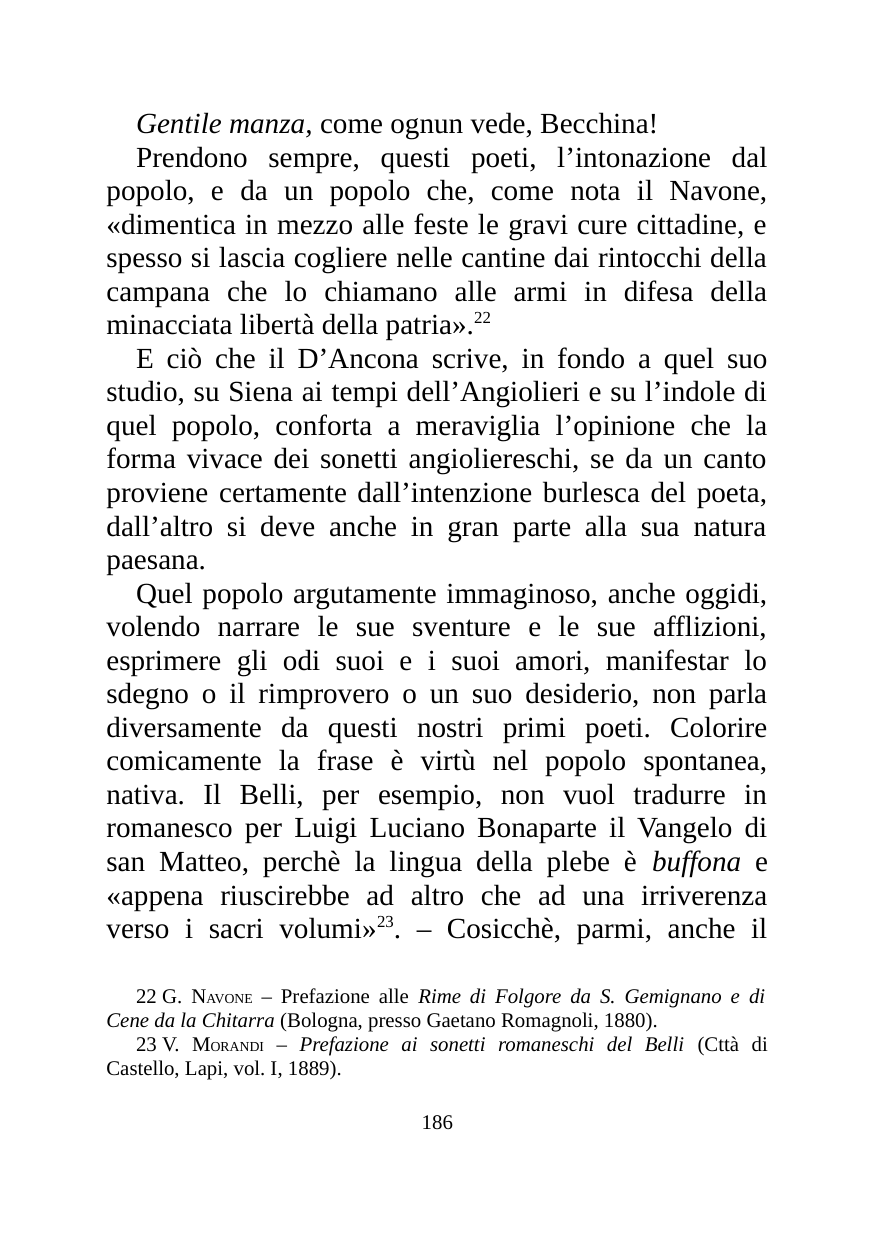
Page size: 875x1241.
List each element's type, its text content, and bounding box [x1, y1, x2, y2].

text V. Morandi – Prefazione ai sonetti romaneschi del Belli (Cttà di Castello, Lapi, vol. I, 1889). [106, 1032, 768, 1080]
text Gentile manza, come ognun vede, Becchina! [106, 106, 768, 140]
text Quel popolo argutamente immaginoso, anche oggidi, volendo narrare le sue sventure e le sue afflizioni, esprimere gli odi suoi e i suoi amori, manifestar lo sdegno o il rimprovero o un suo desiderio, non parla diversamente da questi nostri primi poeti. Colorire comicamente la frase è virtù nel popolo spontanea, nativa. Il Belli, per esempio, non vuol tradurre in romanesco per Luigi Luciano Bonaparte il Vangelo di san Matteo, perchè la lingua della plebe è buffona e «appena riuscirebbe ad altro che ad una irriverenza verso i sacri volumi». – Cosicchè, parmi, anche il [106, 576, 768, 945]
text G. Navone – Prefazione alle Rime di Folgore da S. Gemignano e di Cene da la Chitarra (Bologna, presso Gaetano Romagnoli, 1880). [106, 984, 768, 1032]
text E ciò che il D’Ancona scrive, in fondo a quel suo studio, su Siena ai tempi dell’Angiolieri e su l’indole di quel popolo, conforta a meraviglia l’opinione che la forma vivace dei sonetti angioliereschi, se da un canto proviene certamente dall’intenzione burlesca del poeta, dall’altro si deve anche in gran parte alla sua natura paesana. [106, 341, 768, 576]
text Prendono sempre, questi poeti, l’intonazione dal popolo, e da un popolo che, come nota il Navone, «dimentica in mezzo alle feste le gravi cure cittadine, e spesso si lascia cogliere nelle cantine dai rintocchi della campana che lo chiamano alle armi in difesa della minacciata libertà della patria». [106, 140, 768, 341]
